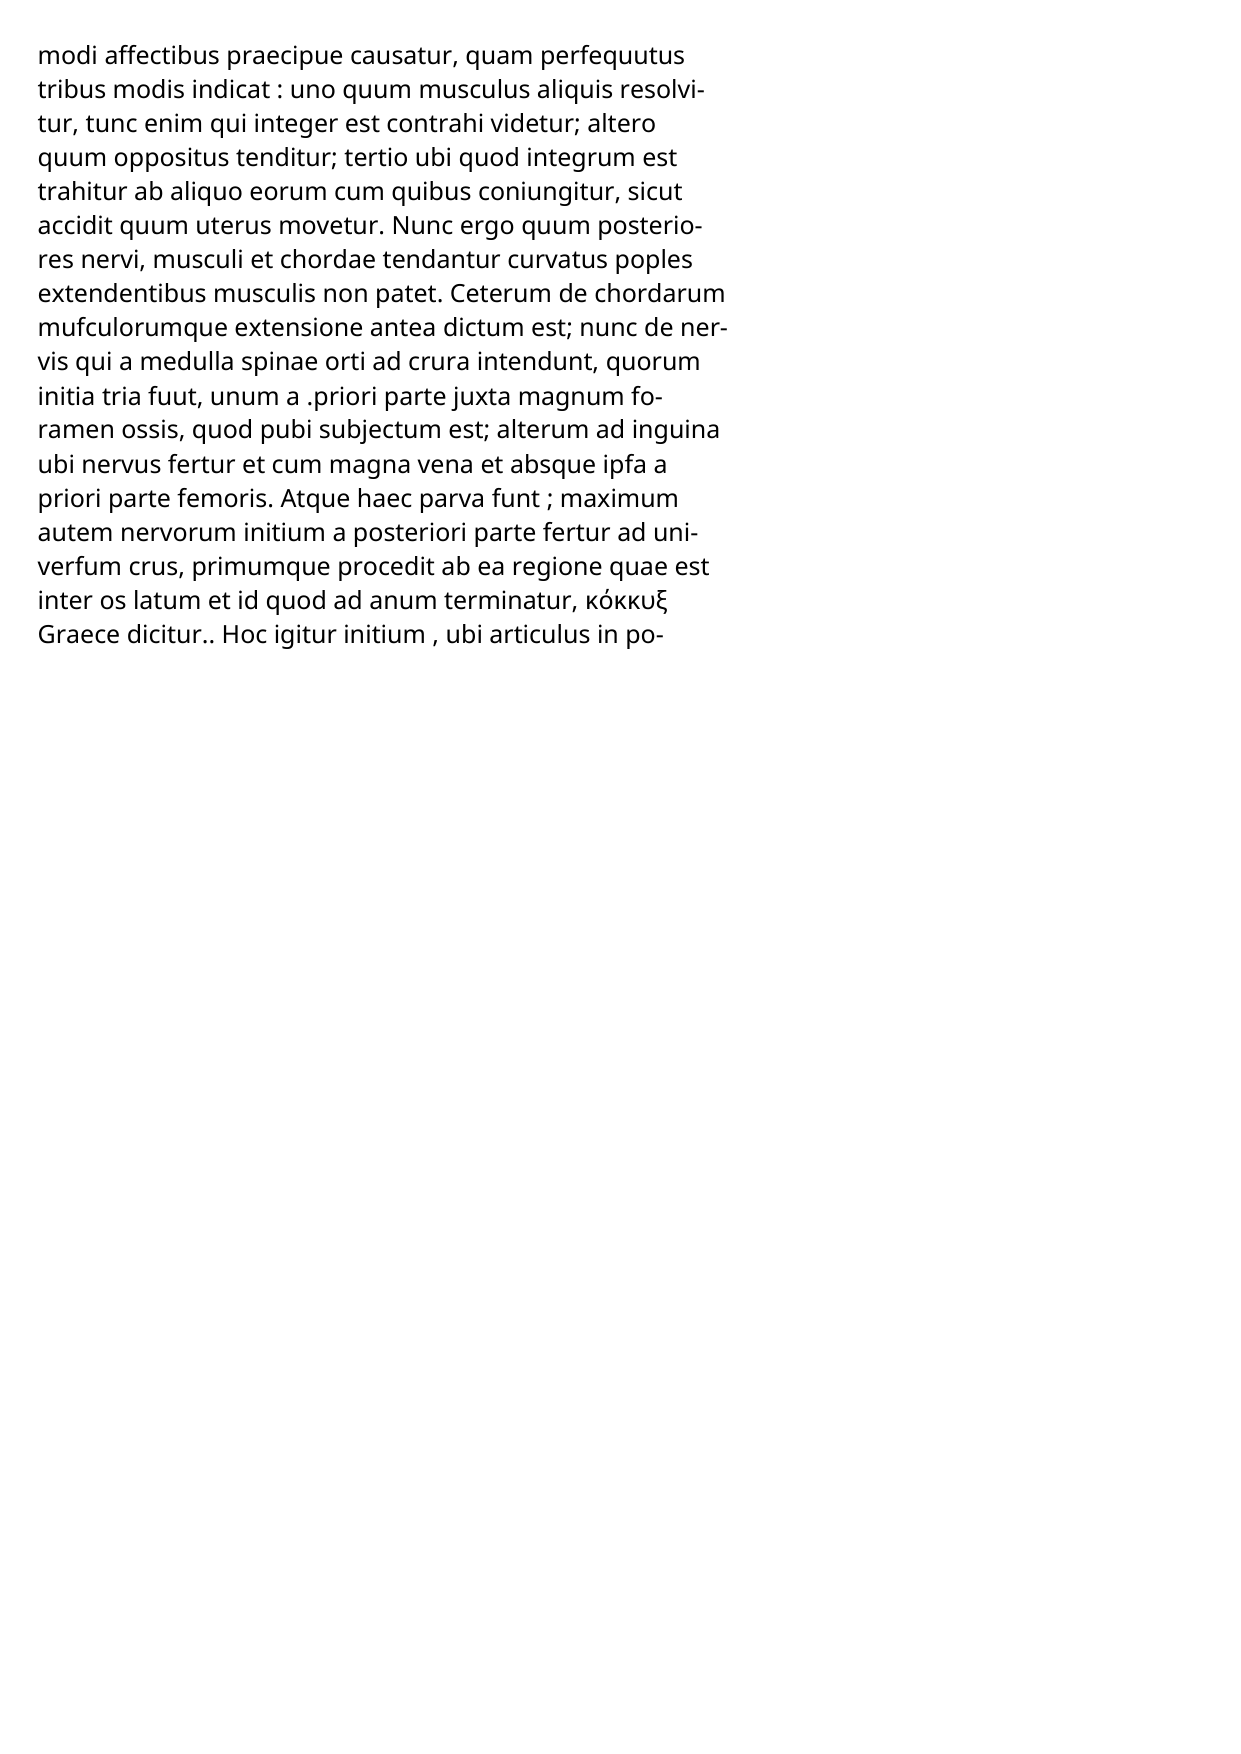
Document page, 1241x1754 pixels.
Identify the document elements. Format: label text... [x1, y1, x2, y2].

text modi affectibus praecipue causatur, quam perfequutus tribus modis indicat : uno quum musculus aliquis resolvi- tur, tunc enim qui integer est contrahi videtur; altero quum oppositus tenditur; tertio ubi quod integrum est trahitur ab aliquo eorum cum quibus coniungitur, sicut accidit quum uterus movetur. Nunc ergo quum posterio- res nervi, musculi et chordae tendantur curvatus poples extendentibus musculis non patet. Ceterum de chordarum mufculorumque extensione antea dictum est; nunc de ner- vis qui a medulla spinae orti ad crura intendunt, quorum initia tria fuut, unum a .priori parte juxta magnum fo- ramen ossis, quod pubi subjectum est; alterum ad inguina ubi nervus fertur et cum magna vena et absque ipfa a priori parte femoris. Atque haec parva funt ; maximum autem nervorum initium a posteriori parte fertur ad uni- verfum crus, primumque procedit ab ea regione quae est inter os latum et id quod ad anum terminatur, κόκκυξ Graece dicitur.. Hoc igitur initium , ubi articulus in po- [37, 37, 1203, 651]
